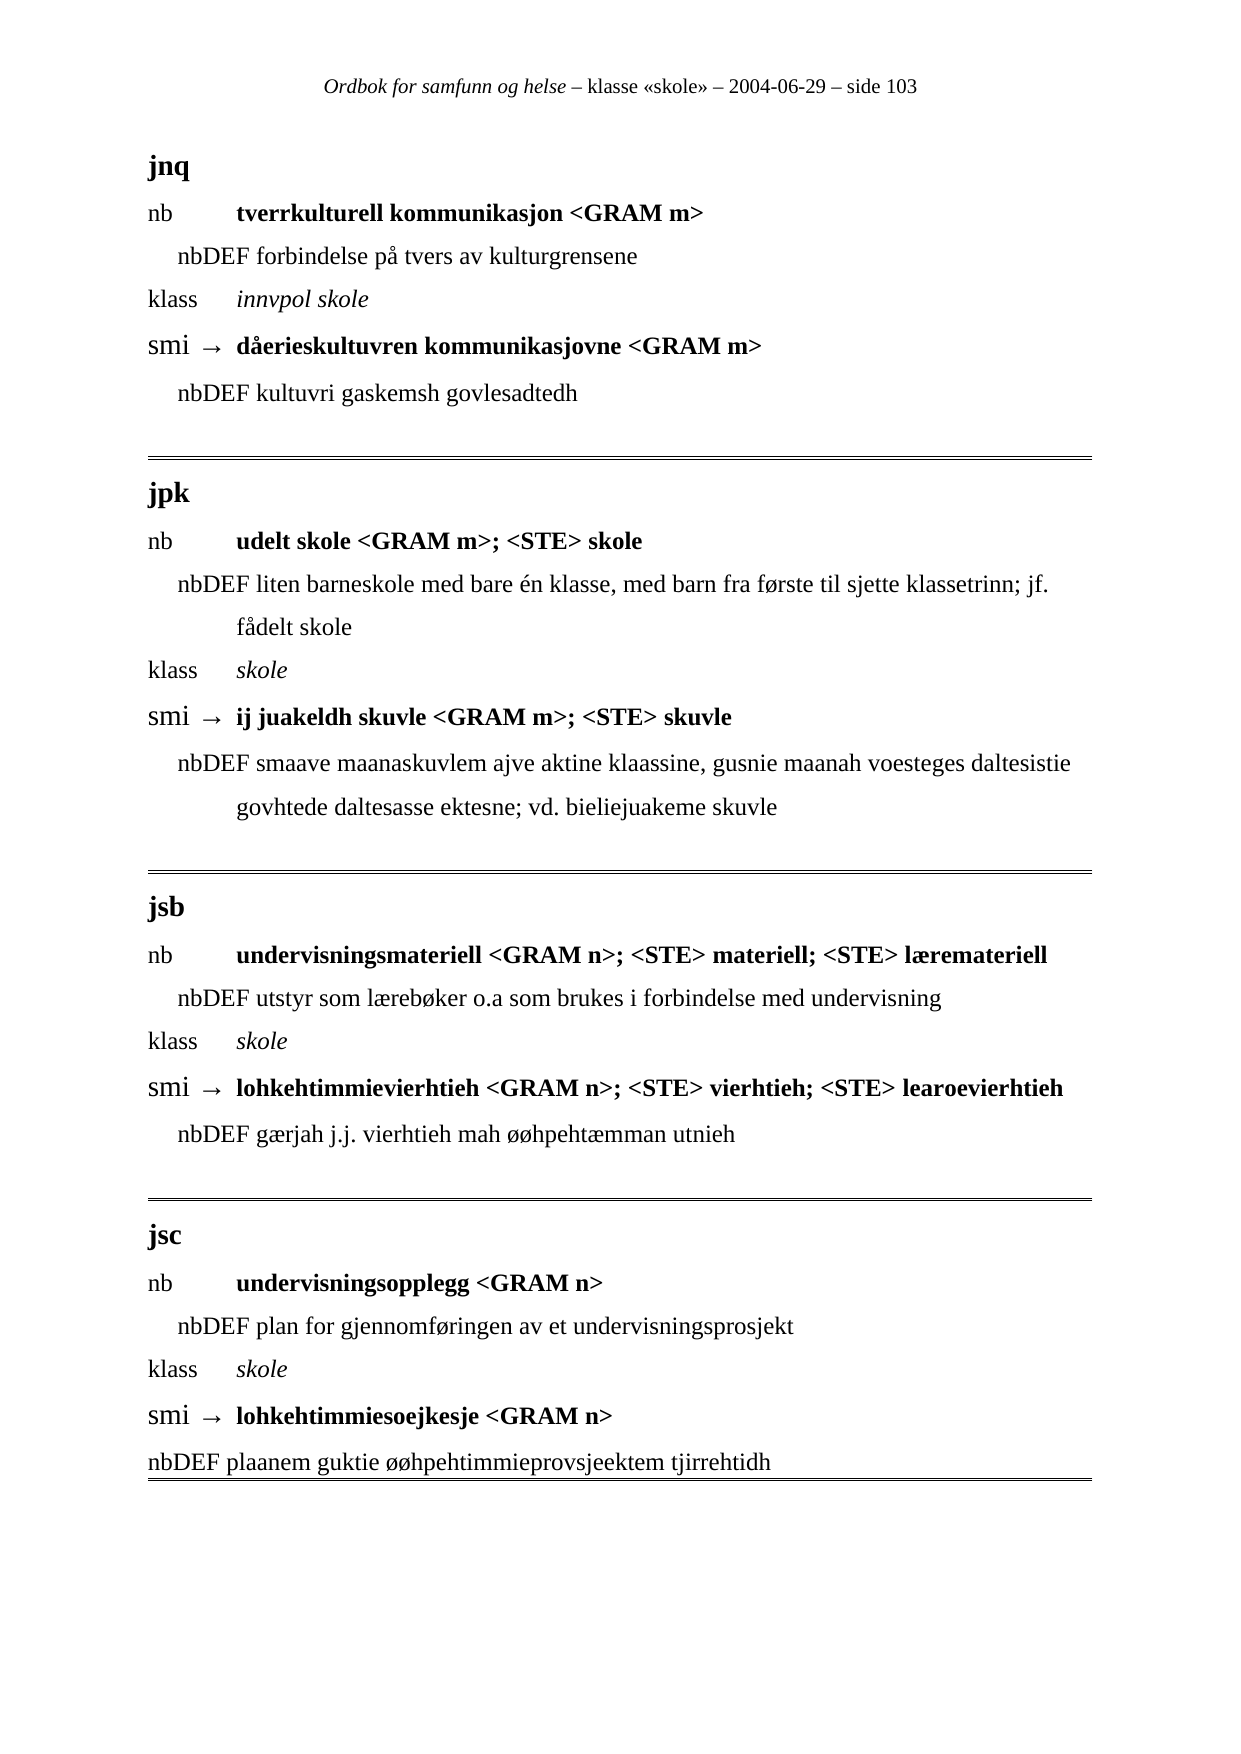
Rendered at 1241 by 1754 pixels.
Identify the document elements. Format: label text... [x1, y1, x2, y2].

text smi → lohkehtimmievierhtieh <GRAM n>; <STE> vierhtieh; <STE> learoevierhtieh [148, 1069, 1092, 1103]
text nbDEF kultuvri gaskemsh govlesadtedh [177, 378, 1092, 406]
text nbDEF utstyr som lærebøker o.a som brukes i forbindelse med undervisning [177, 983, 1092, 1012]
text nbDEF plaanem guktie øøhpehtimmieprovsjeektem tjirrehtidh [148, 1447, 1092, 1478]
text jnq [148, 148, 1092, 181]
text nb undervisningsopplegg <GRAM n> [148, 1268, 1092, 1296]
text nb udelt skole <GRAM m>; <STE> skole [148, 526, 1092, 554]
text jsc [148, 1217, 1092, 1251]
text nbDEF plan for gjennomføringen av et undervisningsprosjekt [177, 1311, 1092, 1339]
text nbDEF liten barneskole med bare én klasse, med barn fra første til sjette klassetrinn; jf. fådelt skole [177, 569, 1092, 641]
text smi → lohkehtimmiesoejkesje <GRAM n> [148, 1397, 1092, 1431]
text nbDEF smaave maanaskuvlem ajve aktine klaassine, gusnie maanah voesteges daltesistie govhtede daltesasse ektesne; vd. bieliejuakeme skuvle [177, 748, 1092, 820]
text klass skole [148, 655, 1092, 684]
text klass skole [148, 1026, 1092, 1055]
text smi → dåerieskultuvren kommunikasjovne <GRAM m> [148, 327, 1092, 361]
text smi → ij juakeldh skuvle <GRAM m>; <STE> skuvle [148, 698, 1092, 732]
text jsb [148, 889, 1092, 923]
text nb undervisningsmateriell <GRAM n>; <STE> materiell; <STE> læremateriell [148, 940, 1092, 968]
text jpk [148, 475, 1092, 509]
text nb tverrkulturell kommunikasjon <GRAM m> [148, 198, 1092, 227]
text nbDEF gærjah j.j. vierhtieh mah øøhpehtæmman utnieh [177, 1119, 1092, 1148]
text klass innvpol skole [148, 284, 1092, 313]
text klass skole [148, 1354, 1092, 1383]
text nbDEF forbindelse på tvers av kulturgrensene [177, 241, 1092, 270]
